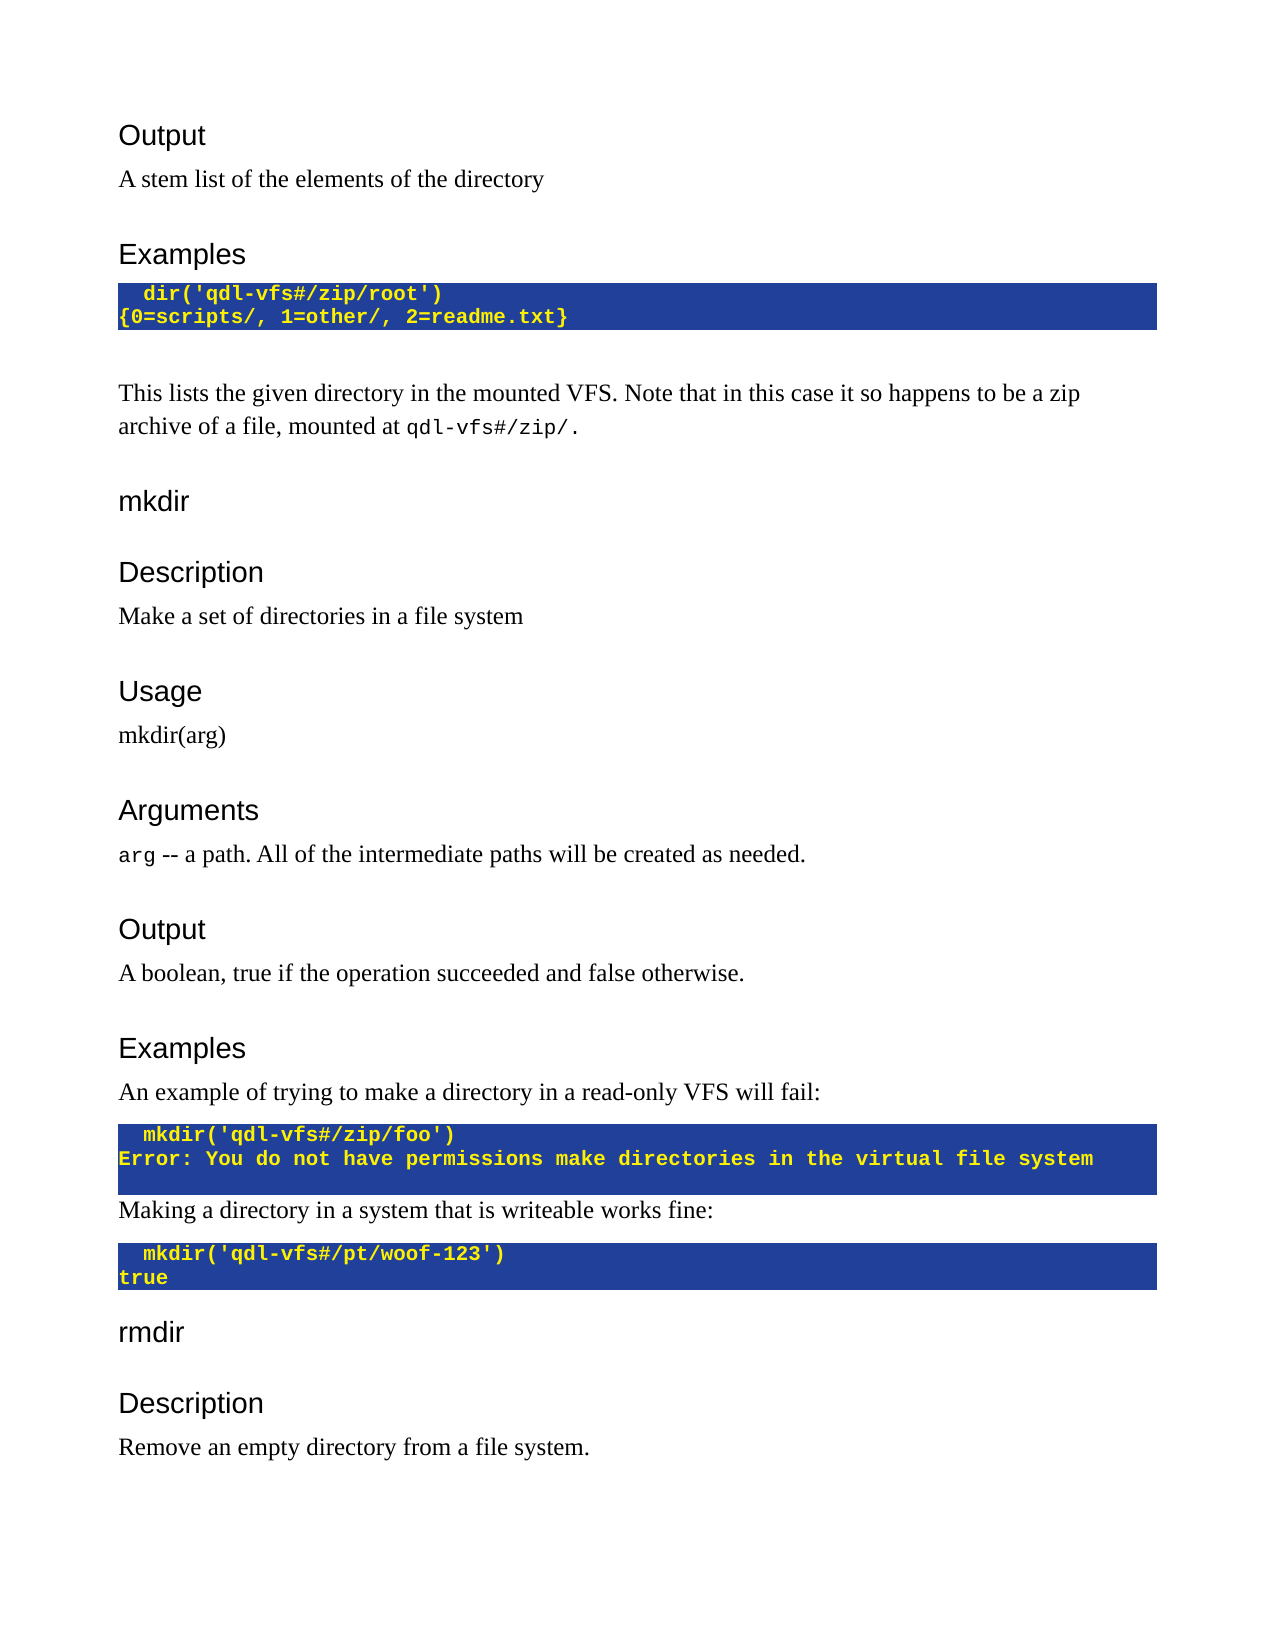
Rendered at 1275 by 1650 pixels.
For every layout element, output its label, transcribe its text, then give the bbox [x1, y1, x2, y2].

text mkdir(arg) [118, 720, 1157, 749]
subtitle Description [118, 1386, 1157, 1420]
text A stem list of the elements of the directory [118, 164, 1157, 193]
subtitle Output [118, 118, 1157, 152]
text dir('qdl-vfs#/zip/root') [118, 283, 1157, 306]
text A boolean, true if the operation succeeded and false otherwise. [118, 958, 1157, 987]
text An example of trying to make a directory in a read-only VFS will fail: [118, 1077, 1157, 1106]
subtitle Usage [118, 674, 1157, 707]
text Make a set of directories in a file system [118, 601, 1157, 630]
text mkdir('qdl-vfs#/pt/woof-123') [118, 1243, 1157, 1267]
text arg -- a path. All of the intermediate paths will be created as needed. [118, 839, 1157, 868]
text {0=scripts/, 1=other/, 2=readme.txt} [118, 306, 1157, 330]
subtitle Description [118, 555, 1157, 589]
subtitle Output [118, 912, 1157, 946]
text true [118, 1267, 1157, 1290]
text mkdir('qdl-vfs#/zip/foo') [118, 1124, 1157, 1148]
text Error: You do not have permissions make directories in the virtual file system [118, 1148, 1157, 1172]
text Making a directory in a system that is writeable works fine: [118, 1195, 1157, 1224]
subtitle rmdir [118, 1315, 1157, 1349]
subtitle Examples [118, 237, 1157, 270]
subtitle Arguments [118, 793, 1157, 826]
subtitle mkdir [118, 484, 1157, 518]
text This lists the given directory in the mounted VFS. Note that in this case it so happens to be a zip archive of a file, mounted at qdl-vfs#/zip/. [118, 378, 1157, 440]
text Remove an empty directory from a file system. [118, 1432, 1157, 1461]
subtitle Examples [118, 1031, 1157, 1064]
